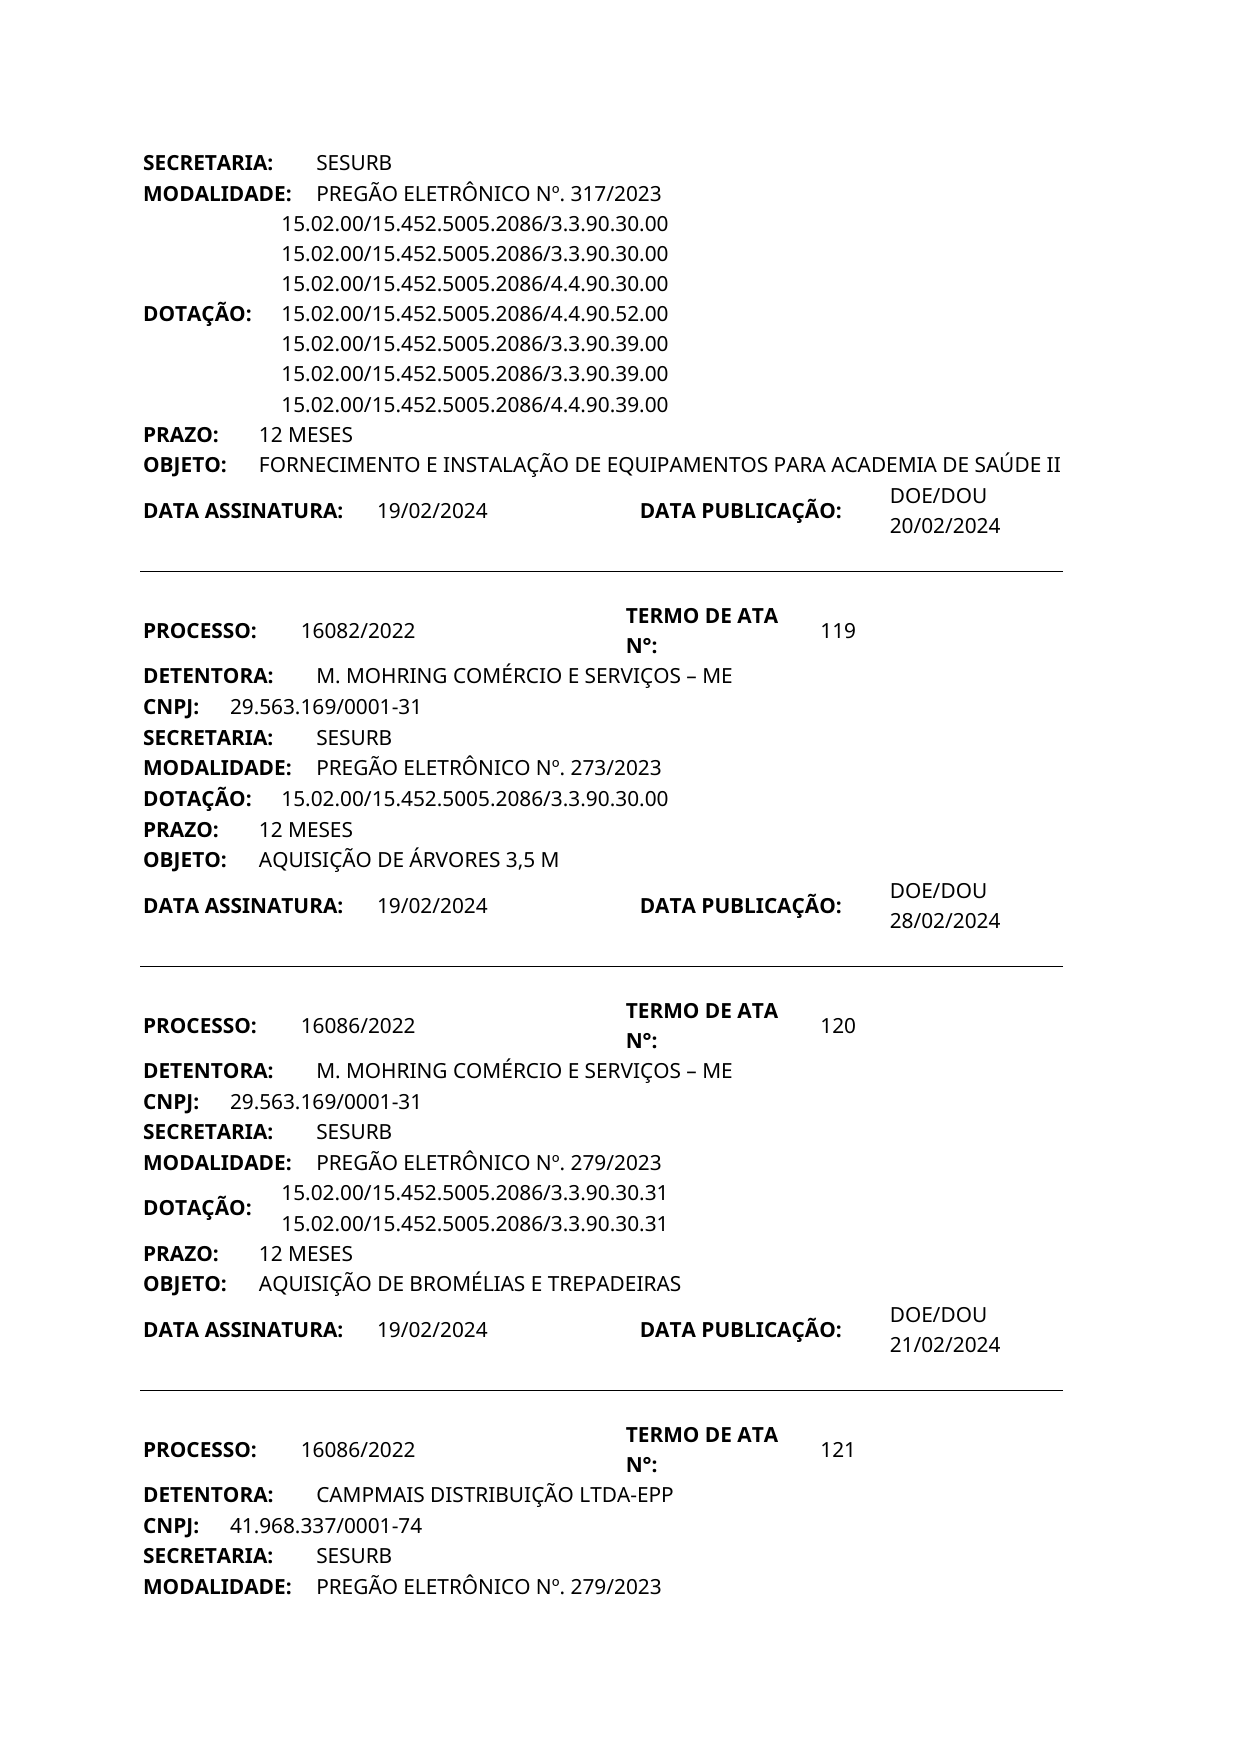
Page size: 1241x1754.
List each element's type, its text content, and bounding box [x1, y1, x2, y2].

table_cell DATA PUBLICAÇÃO: [632, 1300, 882, 1360]
table_cell 29.563.169/0001-31 [223, 691, 1104, 722]
table_header 120 [813, 996, 1104, 1056]
table_cell DATA PUBLICAÇÃO: [632, 876, 882, 936]
table_cell MODALIDADE: [136, 753, 309, 784]
table_header 16086/2022 [293, 996, 618, 1056]
table_header 119 [813, 601, 1104, 661]
table_cell 12 meses [251, 1239, 1104, 1269]
table_cell AQUISIÇÃO DE BROMÉLIAS E TREPADEIRAS [251, 1269, 1104, 1300]
table_cell AQUISIÇÃO DE ÁRVORES 3,5 M [251, 845, 1104, 876]
table_cell 15.02.00/15.452.5005.2086/3.3.90.30.00 [274, 784, 1104, 814]
table_header PROCESSO: [136, 601, 293, 661]
table_cell 15.02.00/15.452.5005.2086/3.3.90.30.00 15.02.00/15.452.5005.2086/3.3.90.30.00 15.02.00/15.452.5005.2086/4.4.90.30.00 15.02.00/15.452.5005.2086/4.4.90.52.00 15.02.00/15.452.5005.2086/3.3.90.39.00 15.02.00/15.452.5005.2086/3.3.90.39.00 15.02.00/15.452.5005.2086/4.4.90.39.00 [274, 209, 1104, 419]
table_cell SECRETARIA: [136, 148, 309, 178]
table_header TERMO DE ATA N°: [618, 996, 813, 1056]
table_cell 12 meses [251, 420, 1104, 450]
table_header PROCESSO: [136, 1420, 293, 1480]
table_cell 15.02.00/15.452.5005.2086/3.3.90.30.31 15.02.00/15.452.5005.2086/3.3.90.30.31 [274, 1179, 1104, 1238]
table_header TERMO DE ATA N°: [618, 601, 813, 661]
table_cell DETENTORA: [136, 661, 309, 691]
table_cell M. MOHRING COMÉRCIO E SERVIÇOS – ME [309, 661, 1104, 691]
table_cell sesurb [309, 1117, 1104, 1148]
table_cell PRAZO: [136, 420, 251, 450]
table_cell DOTAÇÃO: [136, 209, 274, 419]
table_cell DOTAÇÃO: [136, 784, 274, 814]
table_cell FORNECIMENTO E INSTALAÇÃO DE EQUIPAMENTOS PARA ACADEMIA DE SAÚDE II [251, 450, 1104, 481]
table_header 121 [813, 1420, 1104, 1480]
table_cell sesurb [309, 148, 1104, 178]
table_cell DETENTORA: [136, 1056, 309, 1086]
table_cell 19/02/2024 [370, 876, 632, 936]
table_cell DATA ASSINATURA: [136, 481, 369, 541]
table_cell doe/dou 28/02/2024 [882, 876, 1104, 936]
table_cell PREGÃO ELETRÔNICO Nº. 273/2023 [309, 753, 1104, 784]
table_cell sesurb [309, 722, 1104, 753]
table_cell OBJETO: [136, 1269, 251, 1300]
table_cell 19/02/2024 [370, 1300, 632, 1360]
table_cell PREGÃO ELETRÔNICO Nº. 279/2023 [309, 1148, 1104, 1178]
table_header PROCESSO: [136, 996, 293, 1056]
table_header 16082/2022 [293, 601, 618, 661]
table_cell 41.968.337/0001-74 [223, 1510, 1104, 1541]
table_cell OBJETO: [136, 845, 251, 876]
table_cell MODALIDADE: [136, 1572, 309, 1603]
table_cell PRAZO: [136, 814, 251, 845]
table_cell CNPJ: [136, 691, 222, 722]
table_cell DATA ASSINATURA: [136, 1300, 369, 1360]
table_cell CNPJ: [136, 1510, 222, 1541]
table_cell MODALIDADE: [136, 178, 309, 209]
table_cell PRAZO: [136, 1239, 251, 1269]
table_cell DOTAÇÃO: [136, 1179, 274, 1238]
table_cell SECRETARIA: [136, 722, 309, 753]
table_cell SECRETARIA: [136, 1541, 309, 1572]
table_cell PREGÃO ELETRÔNICO Nº. 317/2023 [309, 178, 1104, 209]
table_cell doe/dou 20/02/2024 [882, 481, 1104, 541]
table_cell CAMPMAIS DISTRIBUIÇÃO LTDA-EPP [309, 1480, 1104, 1510]
table_cell OBJETO: [136, 450, 251, 481]
table_cell doe/dou 21/02/2024 [882, 1300, 1104, 1360]
table_cell SECRETARIA: [136, 1117, 309, 1148]
table_cell CNPJ: [136, 1086, 222, 1117]
table_cell DETENTORA: [136, 1480, 309, 1510]
table_cell 29.563.169/0001-31 [223, 1086, 1104, 1117]
table_header TERMO DE ATA N°: [618, 1420, 813, 1480]
table_cell DATA ASSINATURA: [136, 876, 369, 936]
table_cell PREGÃO ELETRÔNICO Nº. 279/2023 [309, 1572, 1104, 1603]
table_cell 19/02/2024 [370, 481, 632, 541]
table_cell DATA PUBLICAÇÃO: [632, 481, 882, 541]
table_header 16086/2022 [293, 1420, 618, 1480]
table_cell MODALIDADE: [136, 1148, 309, 1178]
table_cell M. MOHRING COMÉRCIO E SERVIÇOS – ME [309, 1056, 1104, 1086]
table_cell 12 meses [251, 814, 1104, 845]
table_cell sesurb [309, 1541, 1104, 1572]
